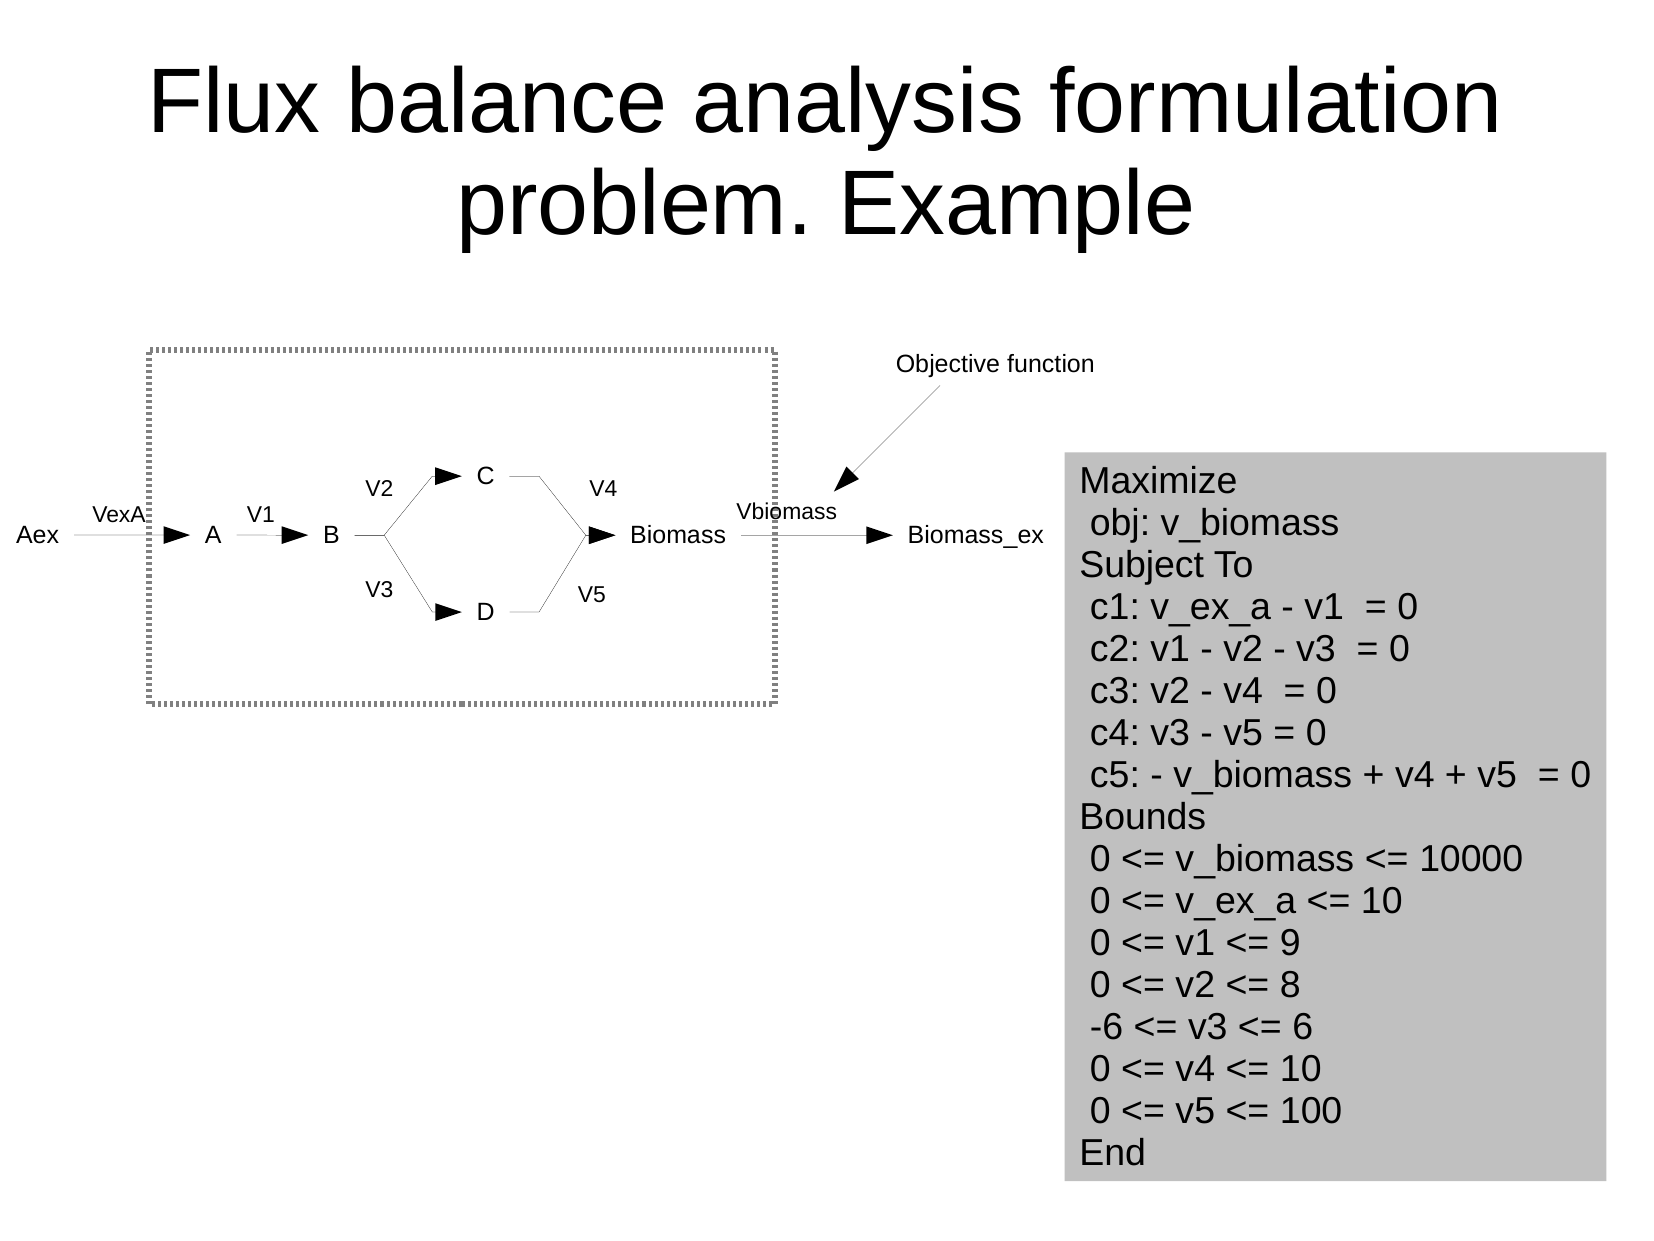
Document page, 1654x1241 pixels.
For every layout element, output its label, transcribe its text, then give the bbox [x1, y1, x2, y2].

text_box Maximize obj: v_biomass Subject To c1: v_ex_a - v1 = 0 c2: v1 - v2 - v3 = 0 c3: v2 - v4 = 0 c4: v3 - v5 = 0 c5: - v_biomass + v4 + v5 = 0 Bounds 0 <= v_biomass <= 10000 0 <= v_ex_a <= 10 0 <= v1 <= 9 0 <= v2 <= 8 -6 <= v3 <= 6 0 <= v4 <= 10 0 <= v5 <= 100 End [1064, 452, 1607, 1182]
text_box Biomass_ex [892, 513, 1060, 557]
text_box D [461, 590, 510, 634]
text_box C [461, 454, 510, 498]
text_box V5 [550, 574, 634, 616]
text_box Vbiomass [698, 491, 876, 533]
text_box Objective function [881, 342, 1111, 386]
text_box V1 [219, 494, 303, 536]
text_box V2 [337, 468, 421, 509]
text_box B [308, 513, 355, 557]
text_box Aex [1, 513, 75, 557]
text_box V4 [561, 468, 645, 509]
text_box Biomass [615, 513, 742, 557]
text_box VexA [77, 494, 161, 536]
text_box A [190, 513, 237, 557]
text_box V3 [337, 569, 421, 611]
title Flux balance analysis formulation problem. Example [82, 49, 1570, 256]
